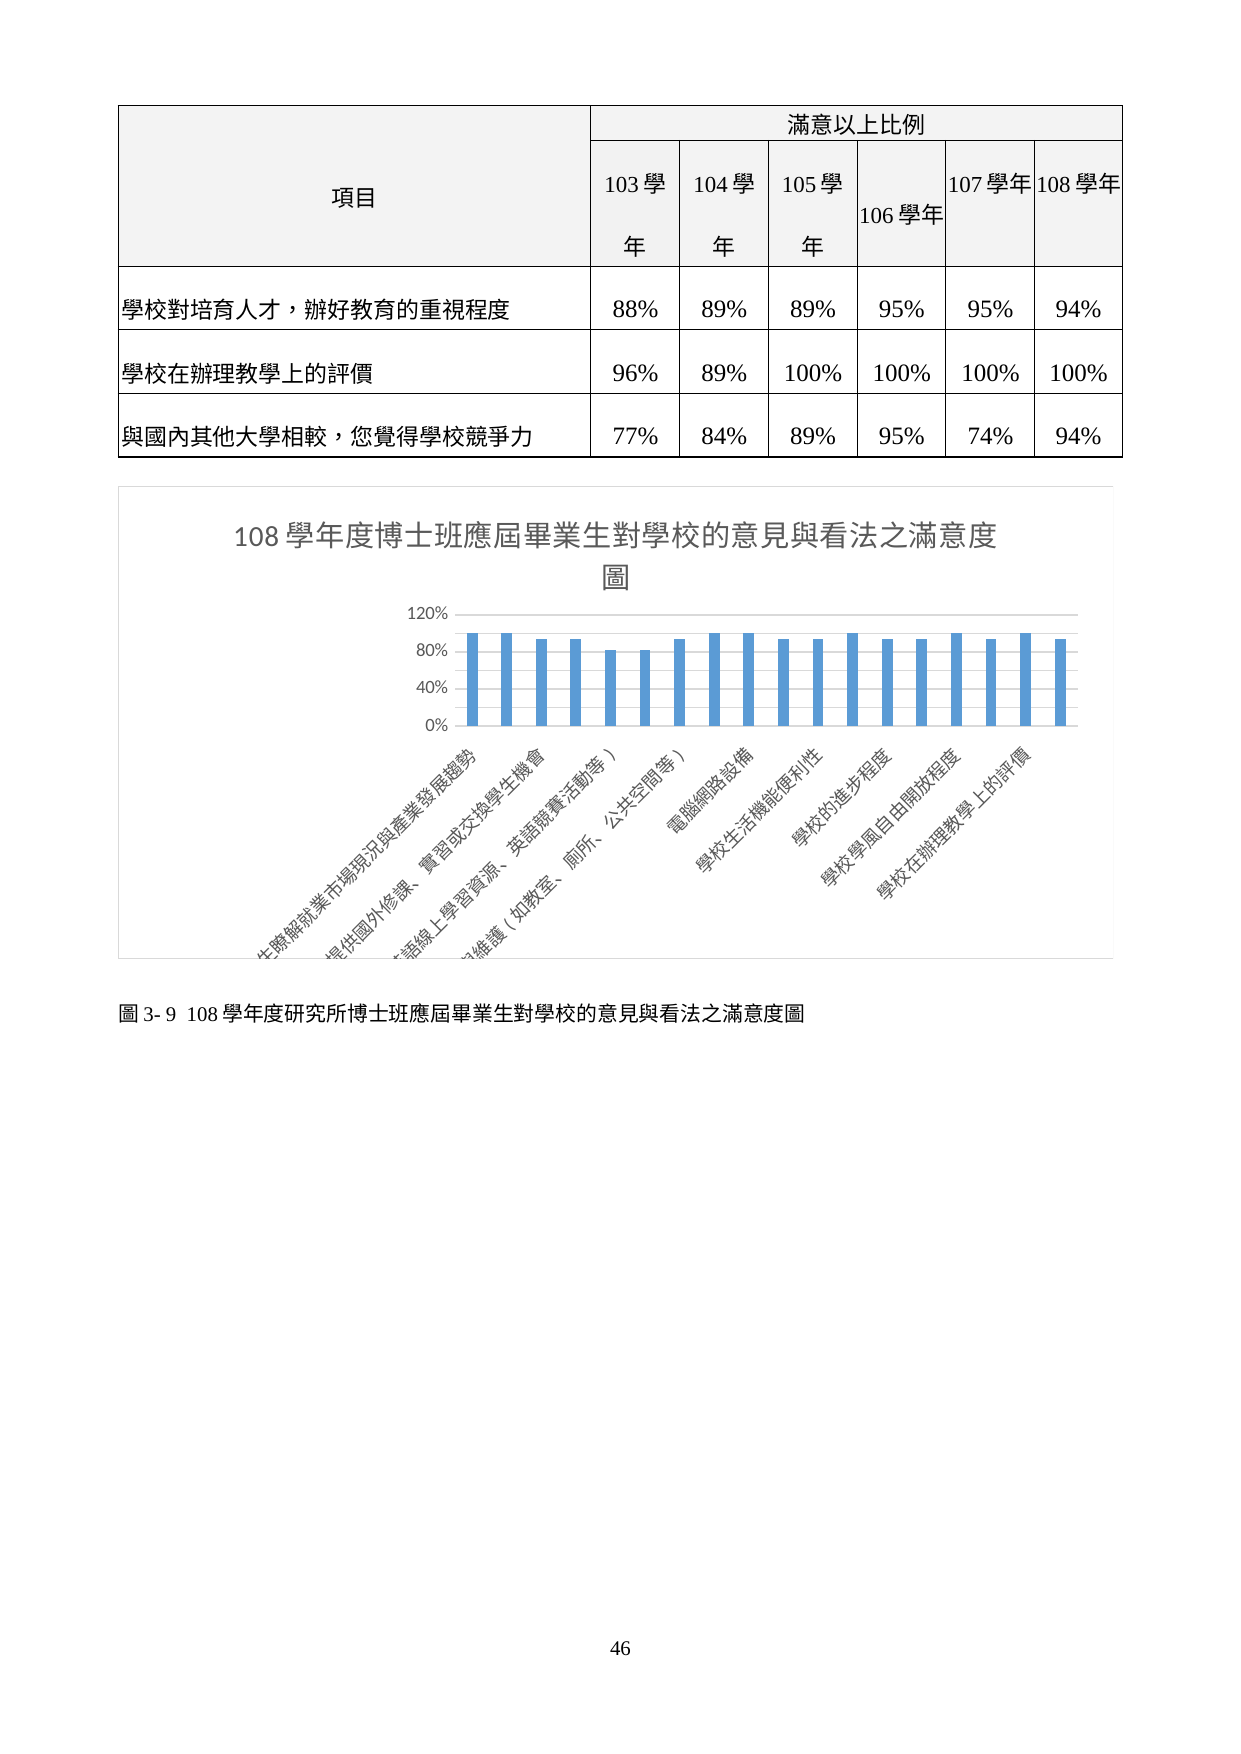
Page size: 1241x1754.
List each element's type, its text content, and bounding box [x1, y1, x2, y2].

table_cell 學校在辦理教學上的評價 [119, 330, 590, 393]
table_cell 105學年 [769, 141, 857, 266]
table_cell 100% [1035, 330, 1122, 393]
table_cell 88% [591, 267, 679, 329]
table_cell 77% [591, 394, 679, 456]
table_cell 89% [769, 267, 857, 329]
table_cell 95% [858, 394, 945, 456]
table_header 項目 [119, 106, 590, 266]
table_cell 106學年 [858, 141, 945, 266]
table_cell 96% [591, 330, 679, 393]
table_cell 104學年 [680, 141, 768, 266]
table_cell 100% [769, 330, 857, 393]
table_cell 學校對培育人才，辦好教育的重視程度 [119, 267, 590, 329]
text 圖3- 9 108學年度研究所博士班應屆畢業生對學校的意見與看法之滿意度圖 [118, 971, 1122, 1033]
table_cell 與國內其他大學相較，您覺得學校競爭力 [119, 394, 590, 456]
table_cell 103學年 [591, 141, 679, 266]
table_cell 94% [1035, 267, 1122, 329]
table_cell 89% [680, 330, 768, 393]
table_cell 107學年 [946, 141, 1034, 266]
table_cell 89% [680, 267, 768, 329]
table_cell 84% [680, 394, 768, 456]
table_cell 89% [769, 394, 857, 456]
table_cell 95% [858, 267, 945, 329]
table_cell 94% [1035, 394, 1122, 456]
table_cell 100% [858, 330, 945, 393]
table_cell 108學年 [1035, 141, 1122, 266]
table_cell 100% [946, 330, 1034, 393]
table_cell 95% [946, 267, 1034, 329]
table_header 滿意以上比例 [591, 106, 1122, 140]
table_cell 74% [946, 394, 1034, 456]
